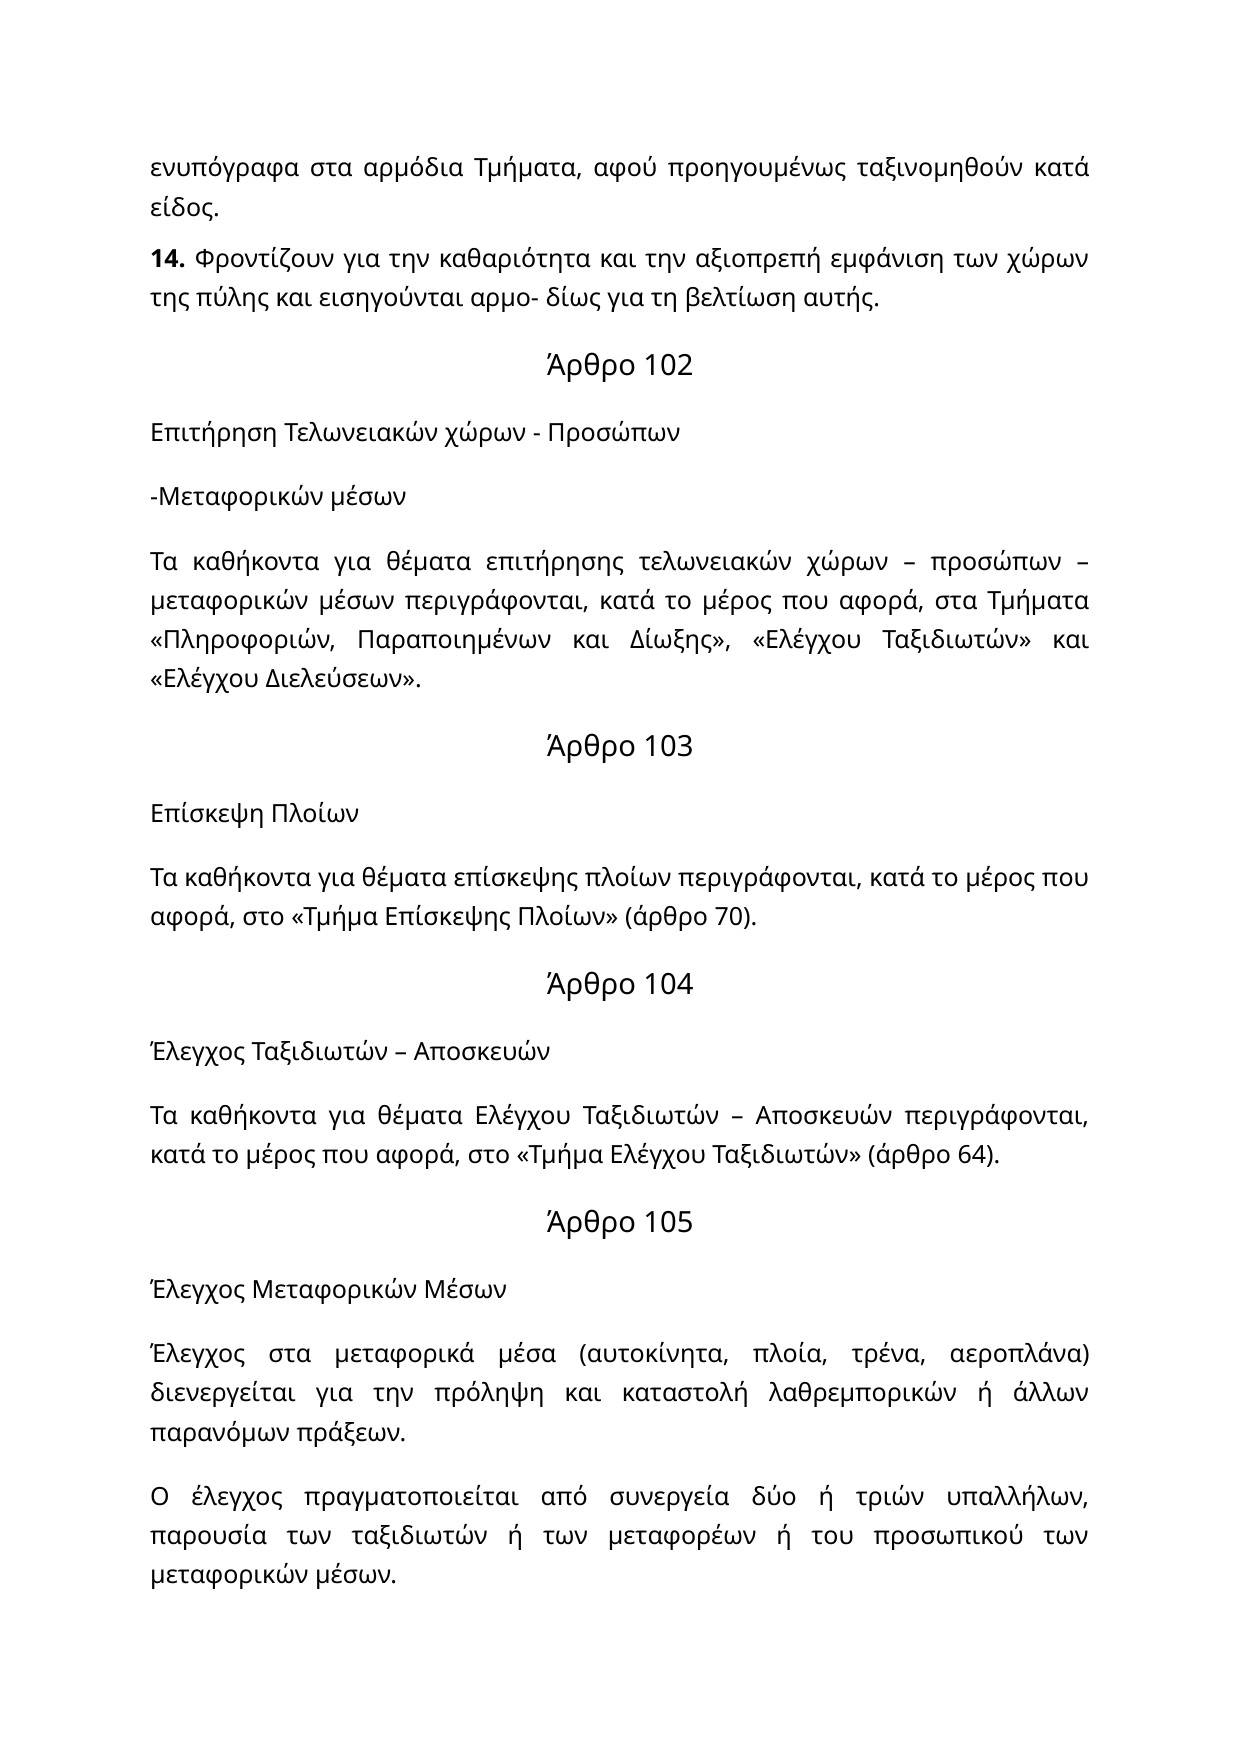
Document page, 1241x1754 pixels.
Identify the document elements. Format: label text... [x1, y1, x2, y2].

text ενυπόγραφα στα αρμόδια Τμήματα, αφού προηγουμένως ταξινομηθούν κατά είδος. [150, 150, 1090, 223]
text Ο έλεγχος πραγματοποιείται από συνεργεία δύο ή τριών υπαλλήλων, παρουσία των ταξιδιωτών ή των μεταφορέων ή του προσωπικού των μεταφορικών μέσων. [150, 1478, 1090, 1591]
subtitle Άρθρο 102 [150, 344, 1090, 384]
text Επιτήρηση Τελωνειακών χώρων - Προσώπων [150, 415, 1090, 449]
subtitle Άρθρο 104 [150, 963, 1090, 1003]
text Τα καθήκοντα για θέματα Ελέγχου Ταξιδιωτών – Αποσκευών περιγράφονται, κατά το μέρος που αφορά, στο «Τμήμα Ελέγχου Ταξιδιωτών» (άρθρο 64). [150, 1098, 1090, 1171]
text Έλεγχος Ταξιδιωτών – Αποσκευών [150, 1033, 1090, 1068]
text Έλεγχος στα μεταφορικά μέσα (αυτοκίνητα, πλοία, τρένα, αεροπλάνα) διενεργείται για την πρόληψη και καταστολή λαθρεμπορικών ή άλλων παρανόμων πράξεων. [150, 1336, 1090, 1448]
subtitle Άρθρο 103 [150, 725, 1090, 764]
text Έλεγχος Μεταφορικών Μέσων [150, 1272, 1090, 1306]
text Τα καθήκοντα για θέματα επίσκεψης πλοίων περιγράφονται, κατά το μέρος που αφορά, στο «Τμήμα Επίσκεψης Πλοίων» (άρθρο 70). [150, 859, 1090, 933]
text 14. Φροντίζουν για την καθαριότητα και την αξιοπρεπή εμφάνιση των χώρων της πύλης και εισηγούνται αρμο- δίως για τη βελτίωση αυτής. [150, 241, 1090, 314]
subtitle Άρθρο 105 [150, 1201, 1090, 1241]
text -Μεταφορικών μέσων [150, 479, 1090, 513]
text Τα καθήκοντα για θέματα επιτήρησης τελωνειακών χώρων – προσώπων – μεταφορικών μέσων περιγράφονται, κατά το μέρος που αφορά, στα Τμήματα «Πληροφοριών, Παραποιημένων και Δίωξης», «Ελέγχου Ταξιδιωτών» και «Ελέγχου Διελεύσεων». [150, 543, 1090, 695]
text Επίσκεψη Πλοίων [150, 795, 1090, 829]
